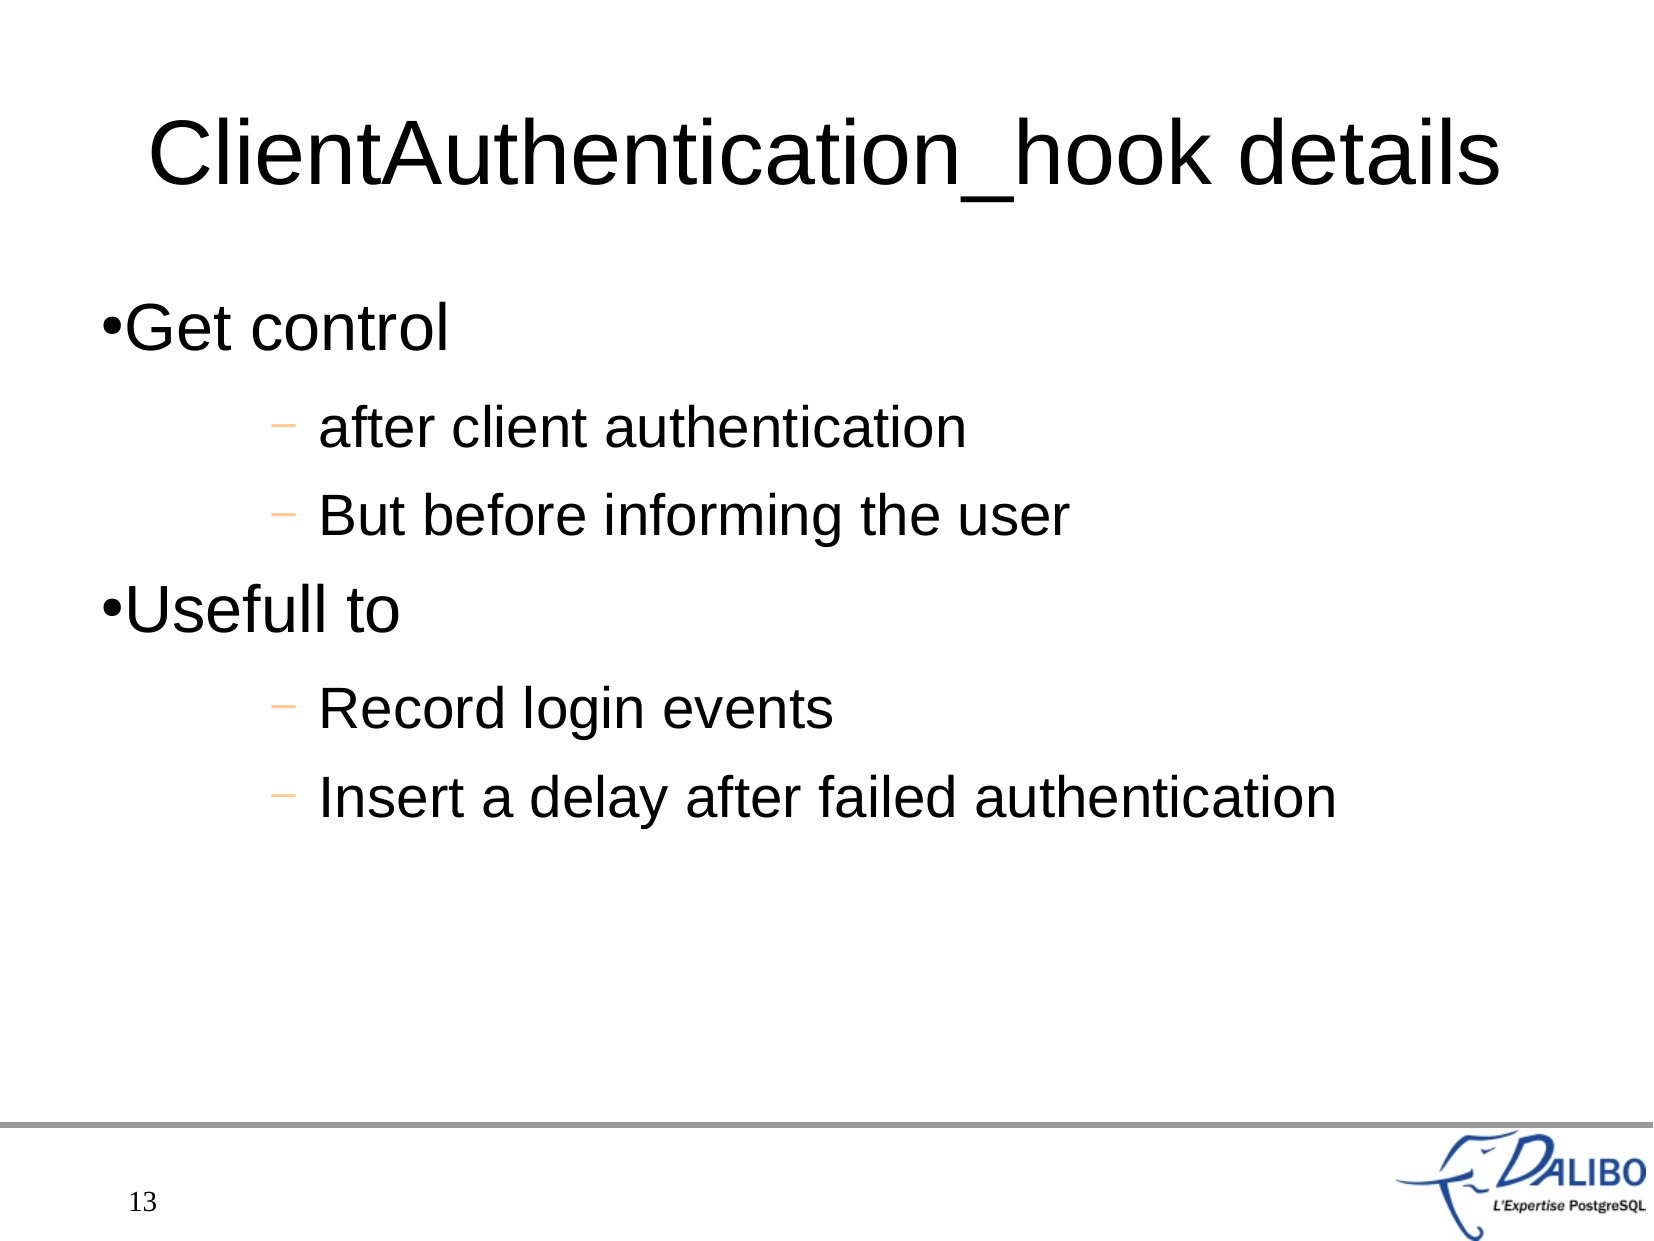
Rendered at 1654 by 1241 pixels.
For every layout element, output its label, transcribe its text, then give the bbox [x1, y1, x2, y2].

list Get control after client authentication But before informing the user Usefull to Record login events Insert a delay after failed authentication [82, 290, 1571, 1109]
picture [1395, 1130, 1646, 1241]
title ClientAuthentication_hook details [82, 49, 1571, 257]
